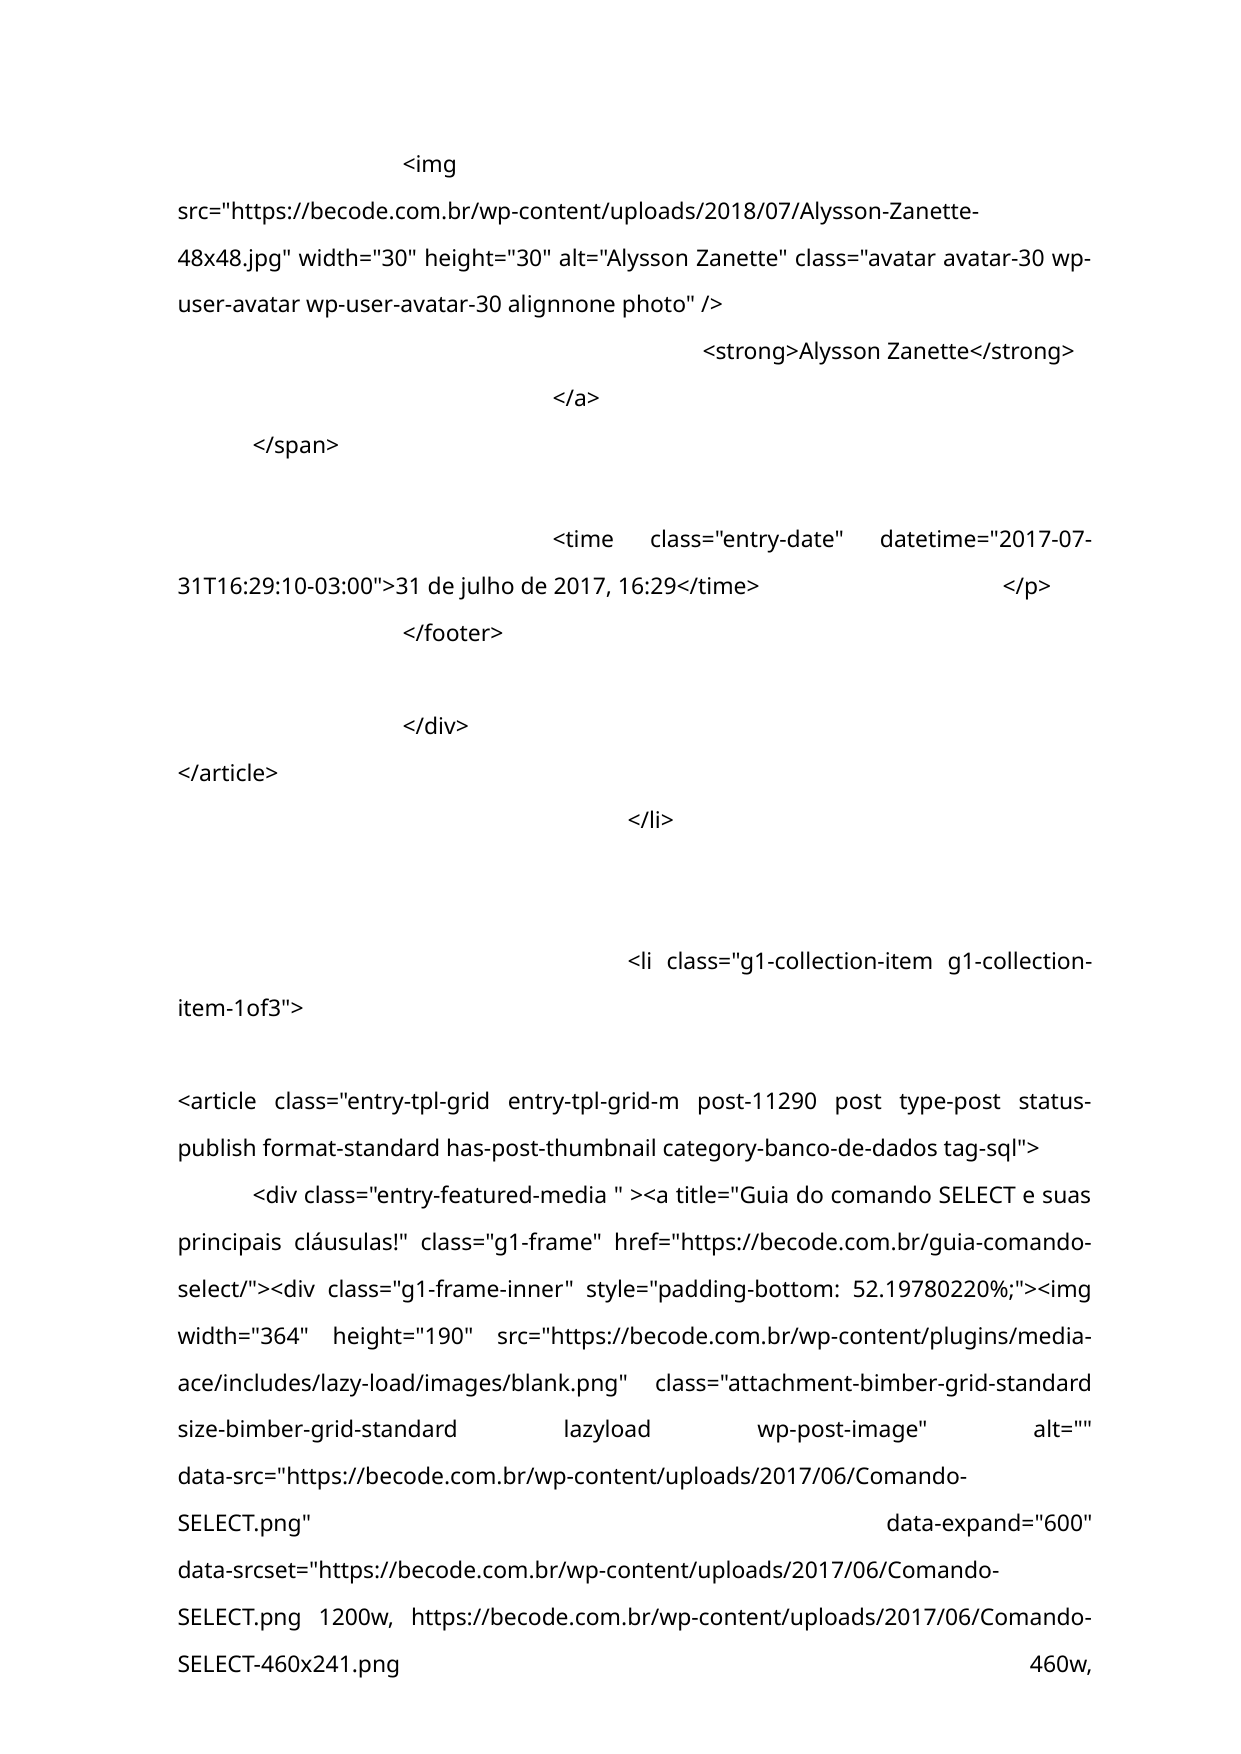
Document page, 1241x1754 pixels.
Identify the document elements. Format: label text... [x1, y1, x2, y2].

text <time class="entry-date" datetime="2017-07-31T16:29:10-03:00">31 de julho de 2017, 16:29</time> </p> [177, 523, 1092, 601]
text </li> [177, 804, 1092, 835]
text </article> [177, 757, 1092, 788]
text </div> [177, 710, 1092, 741]
text <li class="g1-collection-item g1-collection-item-1of3"> [177, 944, 1092, 1023]
text </span> [177, 429, 1092, 460]
text <div class="entry-featured-media " ><a title="Guia do comando SELECT e suas principais cláusulas!" class="g1-frame" href="https://becode.com.br/guia-comando-select/"><div class="g1-frame-inner" style="padding-bottom: 52.19780220%;"><img width="364" height="190" src="https://becode.com.br/wp-content/plugins/media-ace/includes/lazy-load/images/blank.png" class="attachment-bimber-grid-standard size-bimber-grid-standard lazyload wp-post-image" alt="" data-src="https://becode.com.br/wp-content/uploads/2017/06/Comando-SELECT.png" data-expand="600" data-srcset="https://becode.com.br/wp-content/uploads/2017/06/Comando-SELECT.png 1200w, https://becode.com.br/wp-content/uploads/2017/06/Comando-SELECT-460x241.png 460w, [177, 1179, 1092, 1679]
text <strong>Alysson Zanette</strong> [177, 335, 1092, 366]
text </a> [177, 382, 1092, 413]
text <img src="https://becode.com.br/wp-content/uploads/2018/07/Alysson-Zanette-48x48.jpg" width="30" height="30" alt="Alysson Zanette" class="avatar avatar-30 wp-user-avatar wp-user-avatar-30 alignnone photo" /> [177, 148, 1092, 319]
text <article class="entry-tpl-grid entry-tpl-grid-m post-11290 post type-post status-publish format-standard has-post-thumbnail category-banco-de-dados tag-sql"> [177, 1085, 1092, 1163]
text </footer> [177, 616, 1092, 648]
